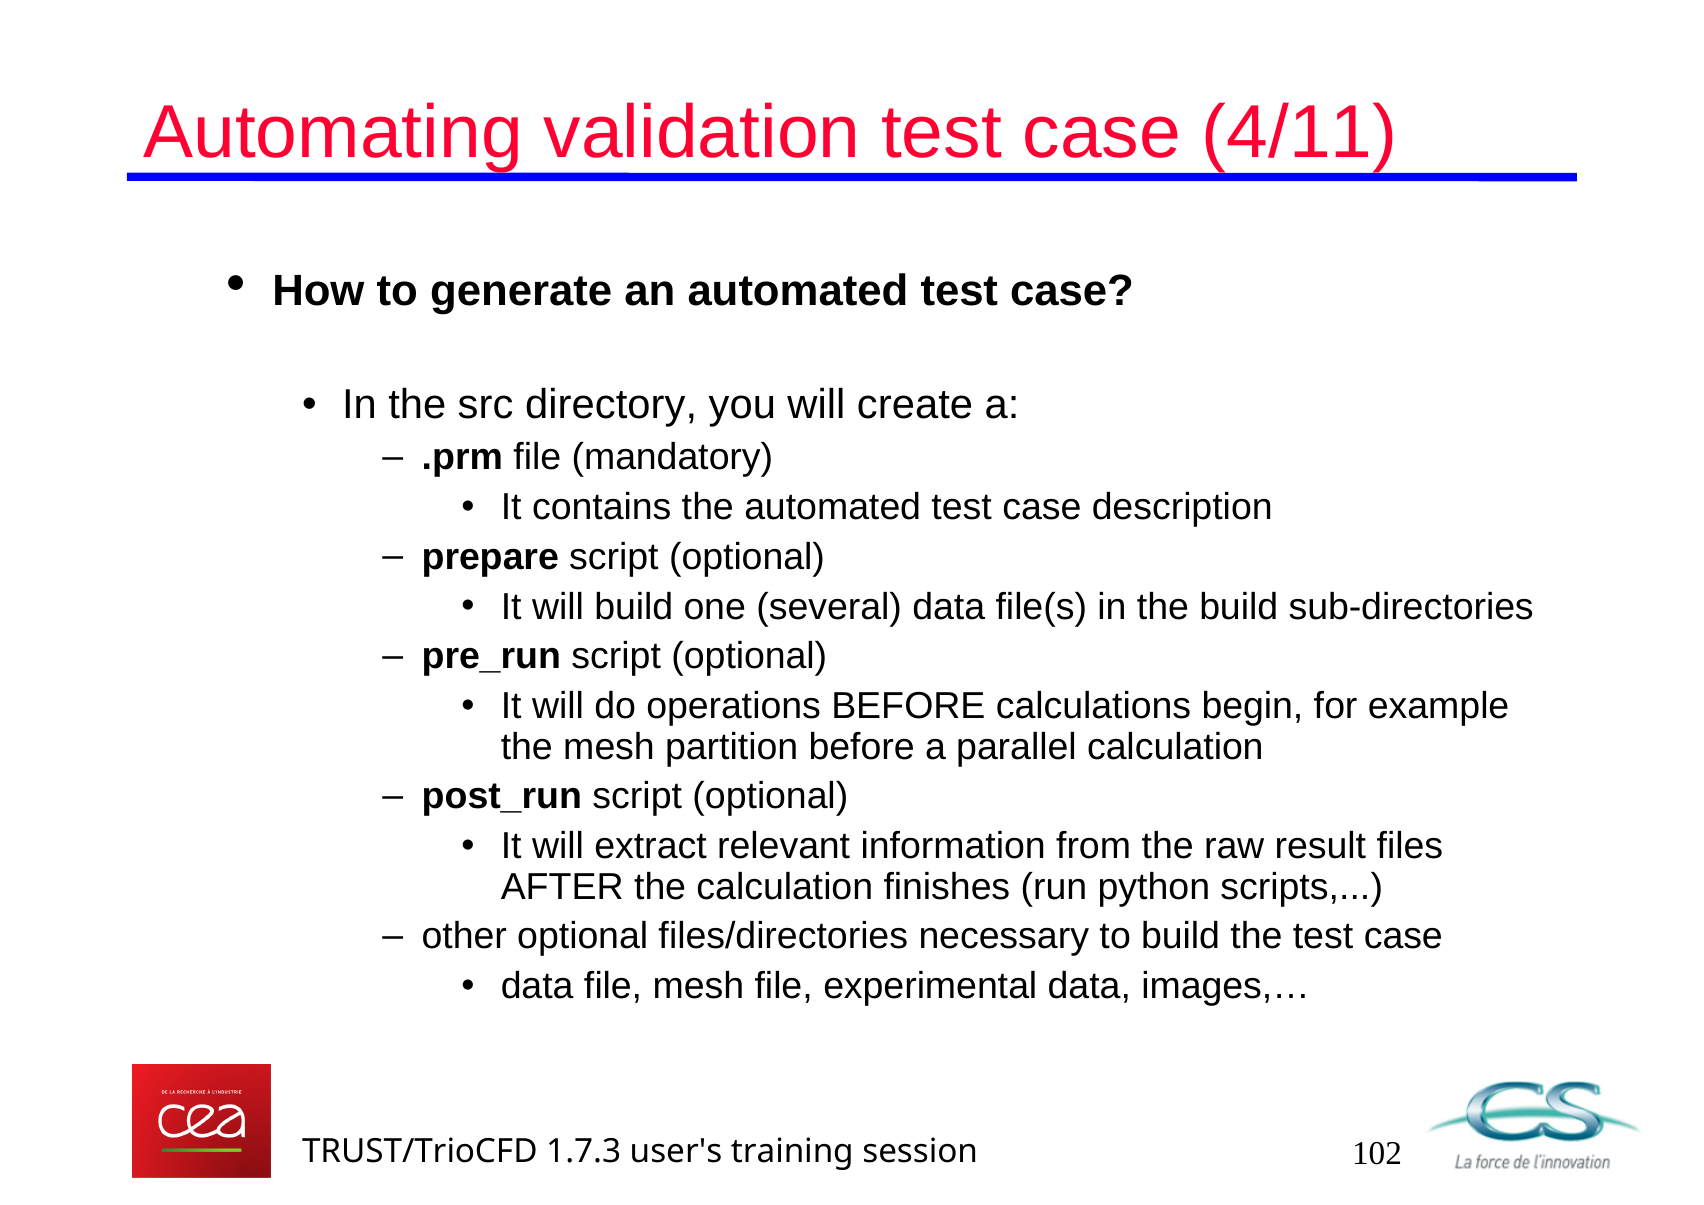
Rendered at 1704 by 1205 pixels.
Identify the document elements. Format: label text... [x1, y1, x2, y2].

title Automating validation test case (4/11) [127, 39, 1577, 215]
list How to generate an automated test case? In the src directory, you will create a: .prm file (mandatory) It contains the automated test case description prepare script (optional) It will build one (several) data file(s) in the build sub-directories pre_run script (optional) It will do operations BEFORE calculations begin, for example the mesh partition before a parallel calculation post_run script (optional) It will extract relevant information from the raw result files AFTER the calculation finishes (run python scripts,...) other optional files/directories necessary to build the test case data file, mesh file, experimental data, images,… [127, 259, 1585, 1205]
picture [1585, 1072, 1648, 1179]
